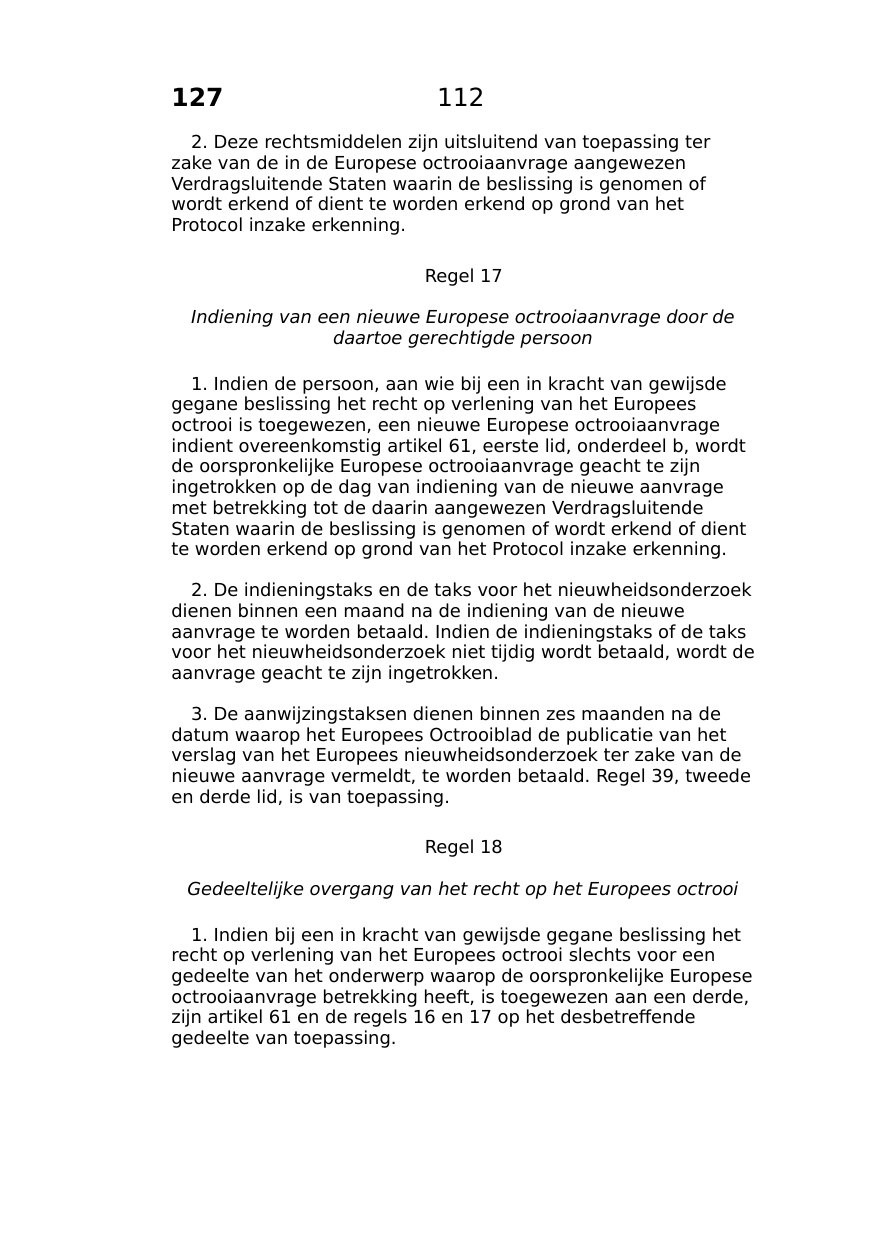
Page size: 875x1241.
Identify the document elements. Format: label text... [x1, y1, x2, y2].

text 2. De indieningstaks en de taks voor het nieuwheidsonderzoek dienen binnen een maand na de indiening van de nieuwe aanvrage te worden betaald. Indien de indieningstaks of de taks voor het nieuwheidsonderzoek niet tijdig wordt betaald, wordt de aanvrage geacht te zijn ingetrokken. [171, 580, 756, 684]
text 2. Deze rechtsmiddelen zijn uitsluitend van toepassing ter zake van de in de Europese octrooiaanvrage aangewezen Verdragsluitende Staten waarin de beslissing is genomen of wordt erkend of dient te worden erkend op grond van het Protocol inzake erkenning. [171, 132, 756, 236]
subtitle Regel 17 Indiening van een nieuwe Europese octrooiaanvrage door de daartoe gerechtigde persoon [171, 266, 756, 348]
text 3. De aanwijzingstaksen dienen binnen zes maanden na de datum waarop het Europees Octrooiblad de publicatie van het verslag van het Europees nieuwheidsonderzoek ter zake van de nieuwe aanvrage vermeldt, te worden betaald. Regel 39, tweede en derde lid, is van toepassing. [171, 704, 756, 807]
text 1. Indien bij een in kracht van gewijsde gegane beslissing het recht op verlening van het Europees octrooi slechts voor een gedeelte van het onderwerp waarop de oorspronkelijke Europese octrooiaanvrage betrekking heeft, is toegewezen aan een derde, zijn artikel 61 en de regels 16 en 17 op het desbetreffende gedeelte van toepassing. [171, 924, 756, 1049]
text 1. Indien de persoon, aan wie bij een in kracht van gewijsde gegane beslissing het recht op verlening van het Europees octrooi is toegewezen, een nieuwe Europese octrooiaanvrage indient overeenkomstig artikel 61, eerste lid, onderdeel b, wordt de oorspronkelijke Europese octrooiaanvrage geacht te zijn ingetrokken op de dag van indiening van de nieuwe aanvrage met betrekking tot de daarin aangewezen Verdragsluitende Staten waarin de beslissing is genomen of wordt erkend of dient te worden erkend op grond van het Protocol inzake erkenning. [171, 373, 756, 560]
subtitle Regel 18 Gedeeltelijke overgang van het recht op het Europees octrooi [171, 837, 756, 899]
